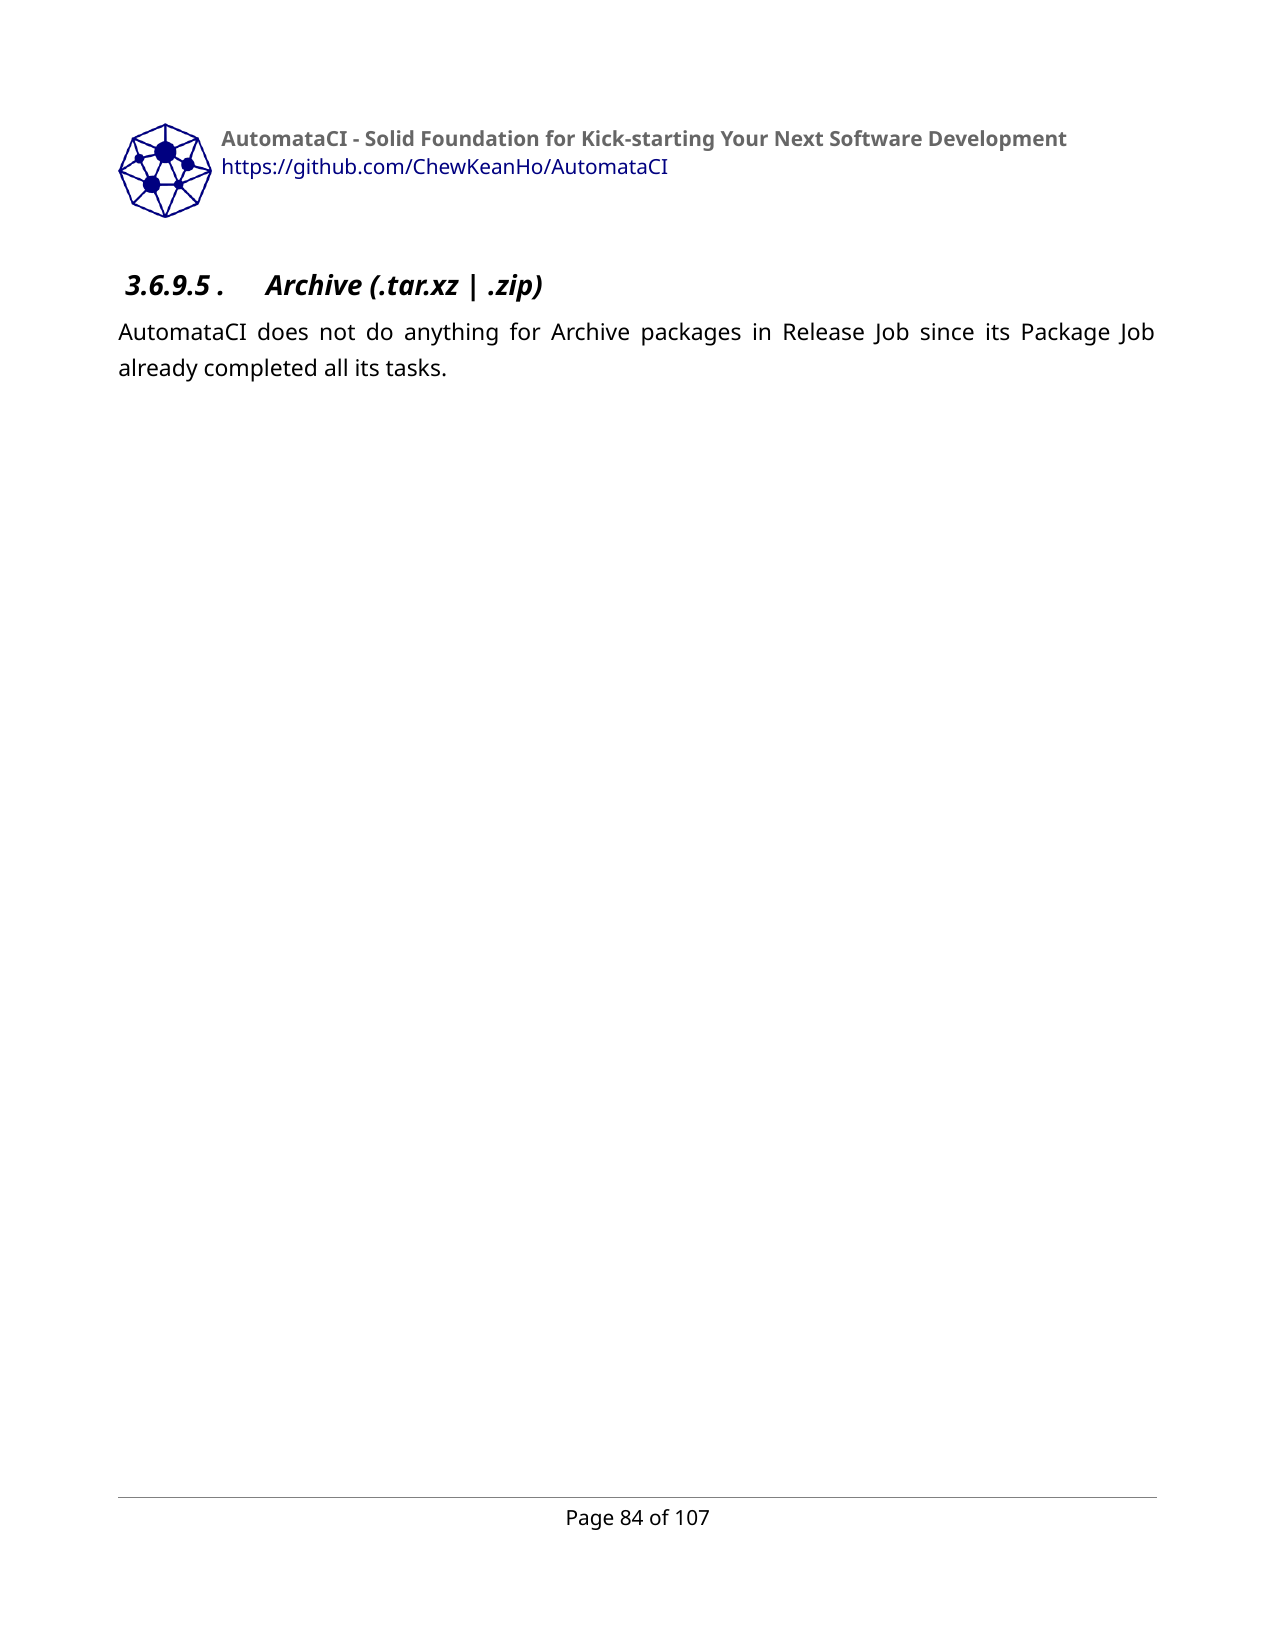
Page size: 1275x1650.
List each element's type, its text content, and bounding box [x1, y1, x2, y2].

picture [118, 123, 212, 218]
text AutomataCI does not do anything for Archive packages in Release Job since its Package Job already completed all its tasks. [118, 316, 1157, 383]
subtitle Archive (.tar.xz | .zip) [118, 265, 1157, 303]
